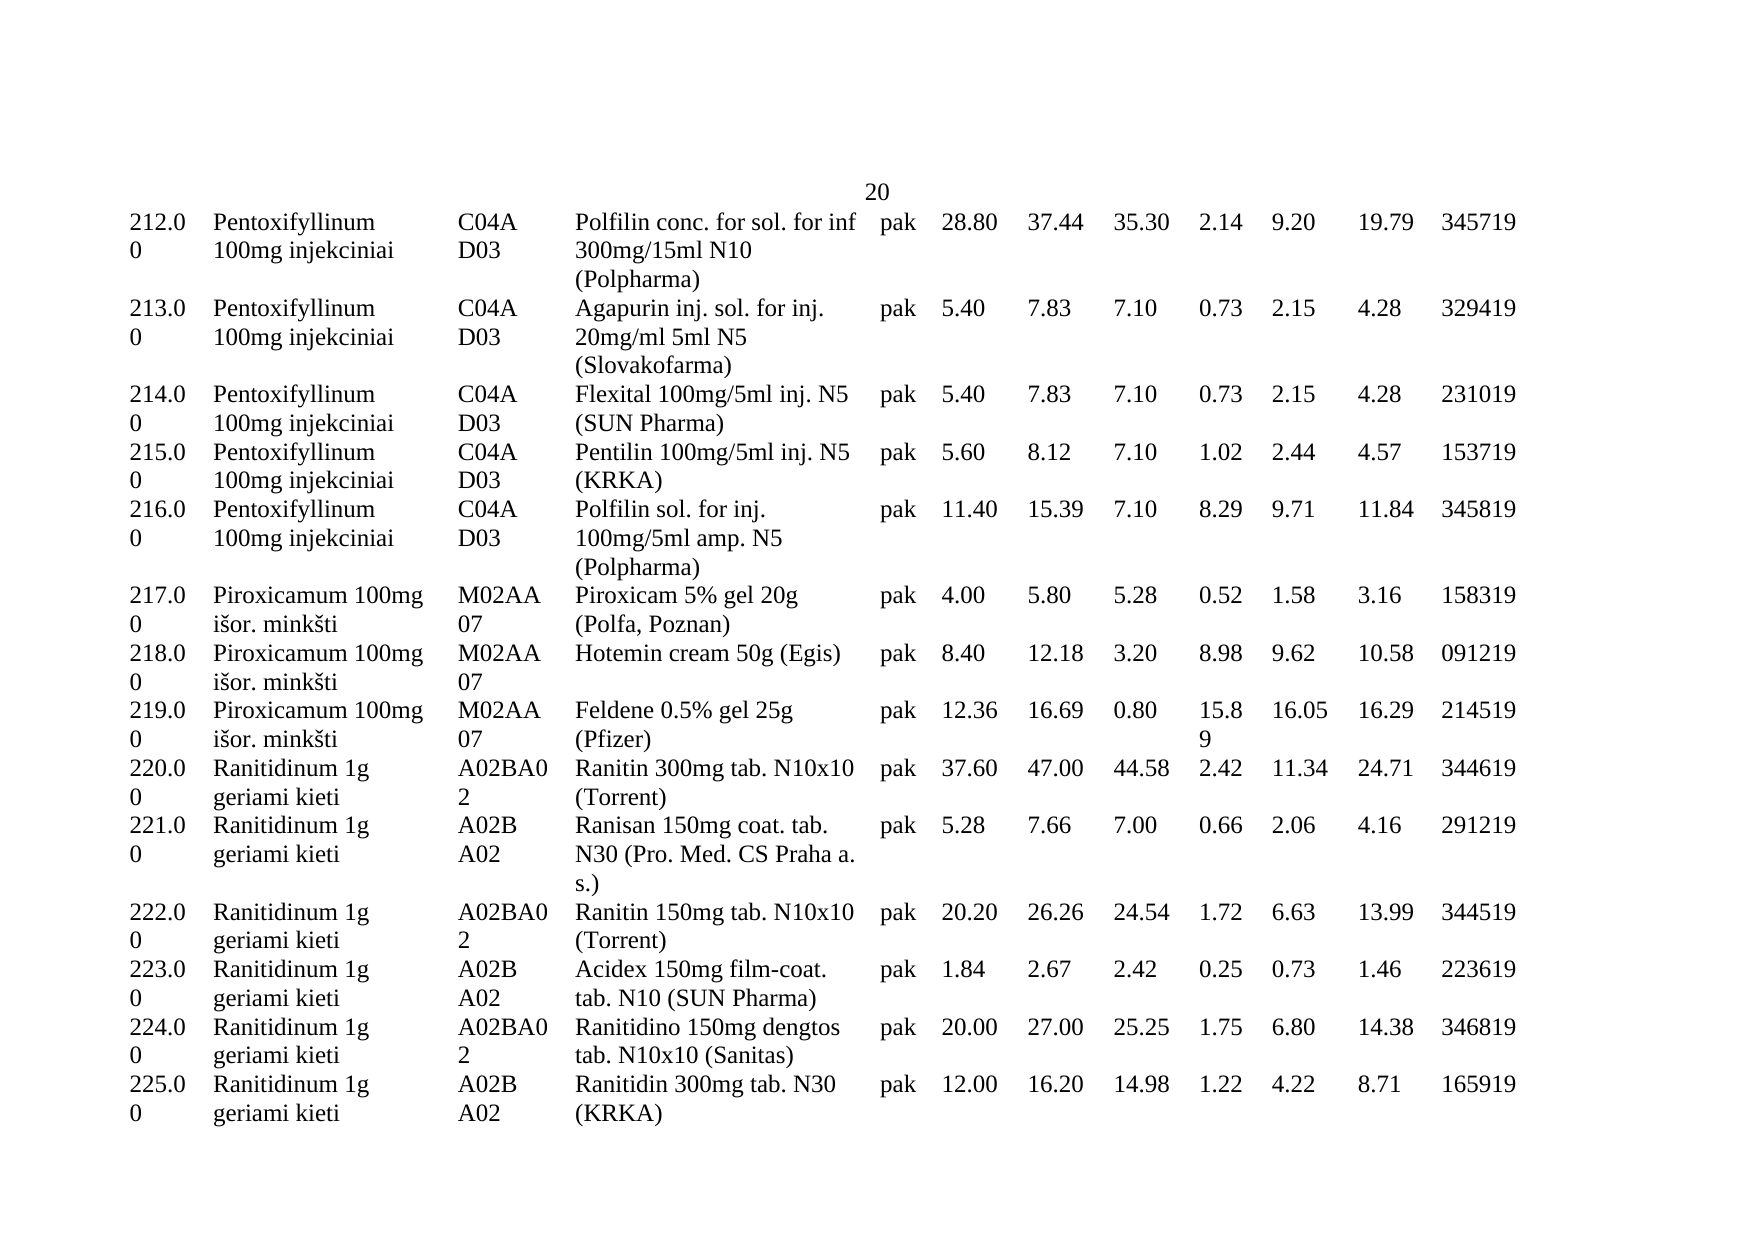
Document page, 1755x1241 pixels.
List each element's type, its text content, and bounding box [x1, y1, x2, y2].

table_cell Agapurin inj. sol. for inj. 20mg/ml 5ml N5 (Slovakofarma) [564, 293, 869, 379]
table_cell Ranisan 150mg coat. tab. N30 (Pro. Med. CS Praha a. s.) [564, 810, 869, 897]
table_cell 27.00 [1016, 1012, 1102, 1069]
table_cell C04A D03 [446, 207, 564, 293]
table_cell 16.29 [1346, 695, 1430, 753]
table_cell Pentoxifyllinum 100mg injekciniai [202, 293, 446, 379]
table_cell 25.25 [1102, 1012, 1188, 1069]
table_cell 4.28 [1346, 293, 1430, 379]
table_cell 9.62 [1260, 638, 1346, 695]
table_cell 215.00 [118, 437, 202, 494]
table_cell 3.20 [1102, 638, 1188, 695]
table_cell 8.12 [1016, 437, 1102, 494]
table_cell 218.00 [118, 638, 202, 695]
table_cell 158319 [1430, 580, 1530, 638]
table_cell Ranitidinum 1g geriami kieti [202, 810, 446, 897]
table_cell 291219 [1430, 810, 1530, 897]
table_cell pak [869, 638, 930, 695]
table_cell 4.16 [1346, 810, 1430, 897]
table_cell 9.20 [1260, 207, 1346, 293]
table_cell 47.00 [1016, 753, 1102, 810]
table_cell C04A D03 [446, 437, 564, 494]
table_cell 5.28 [930, 810, 1016, 897]
table_cell 329419 [1430, 293, 1530, 379]
table_cell Ranitidinum 1g geriami kieti [202, 753, 446, 810]
table_cell C04A D03 [446, 494, 564, 580]
table_cell Hotemin cream 50g (Egis) [564, 638, 869, 695]
table_cell [1530, 638, 1536, 695]
table_cell 1.46 [1346, 954, 1430, 1012]
table_cell 2.15 [1260, 293, 1346, 379]
table_cell 7.10 [1102, 494, 1188, 580]
table_cell 1.75 [1188, 1012, 1260, 1069]
table_cell 7.83 [1016, 379, 1102, 437]
table_cell 24.54 [1102, 897, 1188, 954]
table_cell 344519 [1430, 897, 1530, 954]
table_cell Acidex 150mg film-coat. tab. N10 (SUN Pharma) [564, 954, 869, 1012]
table_cell Ranitin 150mg tab. N10x10 (Torrent) [564, 897, 869, 954]
table_cell [1530, 753, 1536, 810]
table_cell [1530, 897, 1536, 954]
table_cell Pentilin 100mg/5ml inj. N5 (KRKA) [564, 437, 869, 494]
table_cell 28.80 [930, 207, 1016, 293]
table_cell Piroxicam 5% gel 20g (Polfa, Poznan) [564, 580, 869, 638]
table_cell 2.44 [1260, 437, 1346, 494]
table_cell 12.36 [930, 695, 1016, 753]
table_cell 37.44 [1016, 207, 1102, 293]
table_cell 8.98 [1188, 638, 1260, 695]
table_cell 2.42 [1102, 954, 1188, 1012]
table_cell 0.73 [1188, 379, 1260, 437]
table_cell 1.72 [1188, 897, 1260, 954]
table_cell 0.73 [1260, 954, 1346, 1012]
table_cell 223619 [1430, 954, 1530, 1012]
table_cell Ranitidinum 1g geriami kieti [202, 954, 446, 1012]
table_cell Polfilin conc. for sol. for inf 300mg/15ml N10 (Polpharma) [564, 207, 869, 293]
table_cell 3.16 [1346, 580, 1430, 638]
table_cell 4.00 [930, 580, 1016, 638]
table_cell pak [869, 897, 930, 954]
table_cell 14.98 [1102, 1069, 1188, 1127]
table_cell 224.00 [118, 1012, 202, 1069]
table_cell 20.00 [930, 1012, 1016, 1069]
table_cell [1530, 379, 1536, 437]
table_cell pak [869, 1012, 930, 1069]
table_cell pak [869, 494, 930, 580]
table_cell 7.00 [1102, 810, 1188, 897]
table_cell 0.25 [1188, 954, 1260, 1012]
table_cell pak [869, 293, 930, 379]
table_cell 1.58 [1260, 580, 1346, 638]
table_cell 7.66 [1016, 810, 1102, 897]
table_cell 4.57 [1346, 437, 1430, 494]
table_cell [1530, 810, 1536, 897]
table_cell Ranitidino 150mg dengtos tab. N10x10 (Sanitas) [564, 1012, 869, 1069]
table_cell [1530, 954, 1536, 1012]
table_cell [1530, 695, 1536, 753]
table_cell 214519 [1430, 695, 1530, 753]
table_cell M02AA07 [446, 580, 564, 638]
table_cell M02AA07 [446, 638, 564, 695]
table_cell [1530, 1012, 1536, 1069]
table_cell 16.69 [1016, 695, 1102, 753]
table_cell 5.40 [930, 379, 1016, 437]
table_cell 2.15 [1260, 379, 1346, 437]
table_cell 220.00 [118, 753, 202, 810]
table_cell 20.20 [930, 897, 1016, 954]
table_cell M02AA07 [446, 695, 564, 753]
table_cell 10.58 [1346, 638, 1430, 695]
table_cell 7.10 [1102, 437, 1188, 494]
table_cell 44.58 [1102, 753, 1188, 810]
table_cell 0.66 [1188, 810, 1260, 897]
table_cell C04A D03 [446, 379, 564, 437]
table_cell Ranitidinum 1g geriami kieti [202, 1069, 446, 1127]
table_cell Flexital 100mg/5ml inj. N5 (SUN Pharma) [564, 379, 869, 437]
table_cell 13.99 [1346, 897, 1430, 954]
table_cell 12.00 [930, 1069, 1016, 1127]
table_cell [1530, 293, 1536, 379]
table_cell C04A D03 [446, 293, 564, 379]
table_cell 214.00 [118, 379, 202, 437]
table_cell 2.14 [1188, 207, 1260, 293]
table_cell 2.06 [1260, 810, 1346, 897]
table_cell pak [869, 810, 930, 897]
table_cell 0.52 [1188, 580, 1260, 638]
table_cell 5.40 [930, 293, 1016, 379]
table_cell 222.00 [118, 897, 202, 954]
table_cell 344619 [1430, 753, 1530, 810]
table_cell pak [869, 695, 930, 753]
table_cell 8.40 [930, 638, 1016, 695]
table_cell A02BA02 [446, 753, 564, 810]
table_cell 7.10 [1102, 293, 1188, 379]
table_cell 223.00 [118, 954, 202, 1012]
table_cell Pentoxifyllinum 100mg injekciniai [202, 437, 446, 494]
table_cell A02B A02 [446, 954, 564, 1012]
table_cell 225.00 [118, 1069, 202, 1127]
table_cell 2.67 [1016, 954, 1102, 1012]
table_cell pak [869, 1069, 930, 1127]
table_cell [1530, 207, 1536, 293]
table_cell pak [869, 753, 930, 810]
table_cell Pentoxifyllinum 100mg injekciniai [202, 494, 446, 580]
table_cell 11.40 [930, 494, 1016, 580]
table_cell 217.00 [118, 580, 202, 638]
table_cell 37.60 [930, 753, 1016, 810]
table_cell 19.79 [1346, 207, 1430, 293]
table_cell Piroxicamum 100mg išor. minkšti [202, 580, 446, 638]
table_cell 346819 [1430, 1012, 1530, 1069]
table_cell Piroxicamum 100mg išor. minkšti [202, 638, 446, 695]
table_cell 6.80 [1260, 1012, 1346, 1069]
table_cell 345719 [1430, 207, 1530, 293]
table_cell 213.00 [118, 293, 202, 379]
table_cell pak [869, 580, 930, 638]
table_cell 11.34 [1260, 753, 1346, 810]
table_cell 231019 [1430, 379, 1530, 437]
table_cell [1530, 580, 1536, 638]
table_cell 216.00 [118, 494, 202, 580]
table_cell 219.00 [118, 695, 202, 753]
table_cell 212.00 [118, 207, 202, 293]
table_cell pak [869, 379, 930, 437]
table_cell 1.22 [1188, 1069, 1260, 1127]
table_cell 4.28 [1346, 379, 1430, 437]
table_cell 0.73 [1188, 293, 1260, 379]
table_cell A02BA02 [446, 897, 564, 954]
table_cell [1530, 494, 1536, 580]
table_cell pak [869, 954, 930, 1012]
table_cell 153719 [1430, 437, 1530, 494]
table_cell 5.80 [1016, 580, 1102, 638]
table_cell Polfilin sol. for inj. 100mg/5ml amp. N5 (Polpharma) [564, 494, 869, 580]
table_cell Pentoxifyllinum 100mg injekciniai [202, 207, 446, 293]
table_cell Ranitidin 300mg tab. N30 (KRKA) [564, 1069, 869, 1127]
table_cell 5.28 [1102, 580, 1188, 638]
table_cell 16.05 [1260, 695, 1346, 753]
table_cell 8.29 [1188, 494, 1260, 580]
table_cell 8.71 [1346, 1069, 1430, 1127]
table_cell A02B A02 [446, 1069, 564, 1127]
table_cell 15.89 [1188, 695, 1260, 753]
table_cell Ranitin 300mg tab. N10x10 (Torrent) [564, 753, 869, 810]
table_cell Ranitidinum 1g geriami kieti [202, 897, 446, 954]
table_cell 11.84 [1346, 494, 1430, 580]
table_cell Feldene 0.5% gel 25g (Pfizer) [564, 695, 869, 753]
table_cell pak [869, 207, 930, 293]
table_cell 7.83 [1016, 293, 1102, 379]
table_cell 221.00 [118, 810, 202, 897]
table_cell A02BA02 [446, 1012, 564, 1069]
table_cell 5.60 [930, 437, 1016, 494]
table_cell 0.80 [1102, 695, 1188, 753]
table_cell 24.71 [1346, 753, 1430, 810]
table_cell Ranitidinum 1g geriami kieti [202, 1012, 446, 1069]
table_cell 1.84 [930, 954, 1016, 1012]
table_cell Pentoxifyllinum 100mg injekciniai [202, 379, 446, 437]
table_cell 26.26 [1016, 897, 1102, 954]
table_cell A02B A02 [446, 810, 564, 897]
table_cell [1530, 437, 1536, 494]
table_cell 15.39 [1016, 494, 1102, 580]
table_cell 14.38 [1346, 1012, 1430, 1069]
table_cell 35.30 [1102, 207, 1188, 293]
table_cell 9.71 [1260, 494, 1346, 580]
table_cell 2.42 [1188, 753, 1260, 810]
table_cell [1530, 1069, 1536, 1127]
table_cell pak [869, 437, 930, 494]
table_cell Piroxicamum 100mg išor. minkšti [202, 695, 446, 753]
table_cell 16.20 [1016, 1069, 1102, 1127]
table_cell 6.63 [1260, 897, 1346, 954]
table_cell 12.18 [1016, 638, 1102, 695]
table_cell 1.02 [1188, 437, 1260, 494]
table_cell 4.22 [1260, 1069, 1346, 1127]
table_cell 165919 [1430, 1069, 1530, 1127]
table_cell 345819 [1430, 494, 1530, 580]
table_cell 091219 [1430, 638, 1530, 695]
table_cell 7.10 [1102, 379, 1188, 437]
